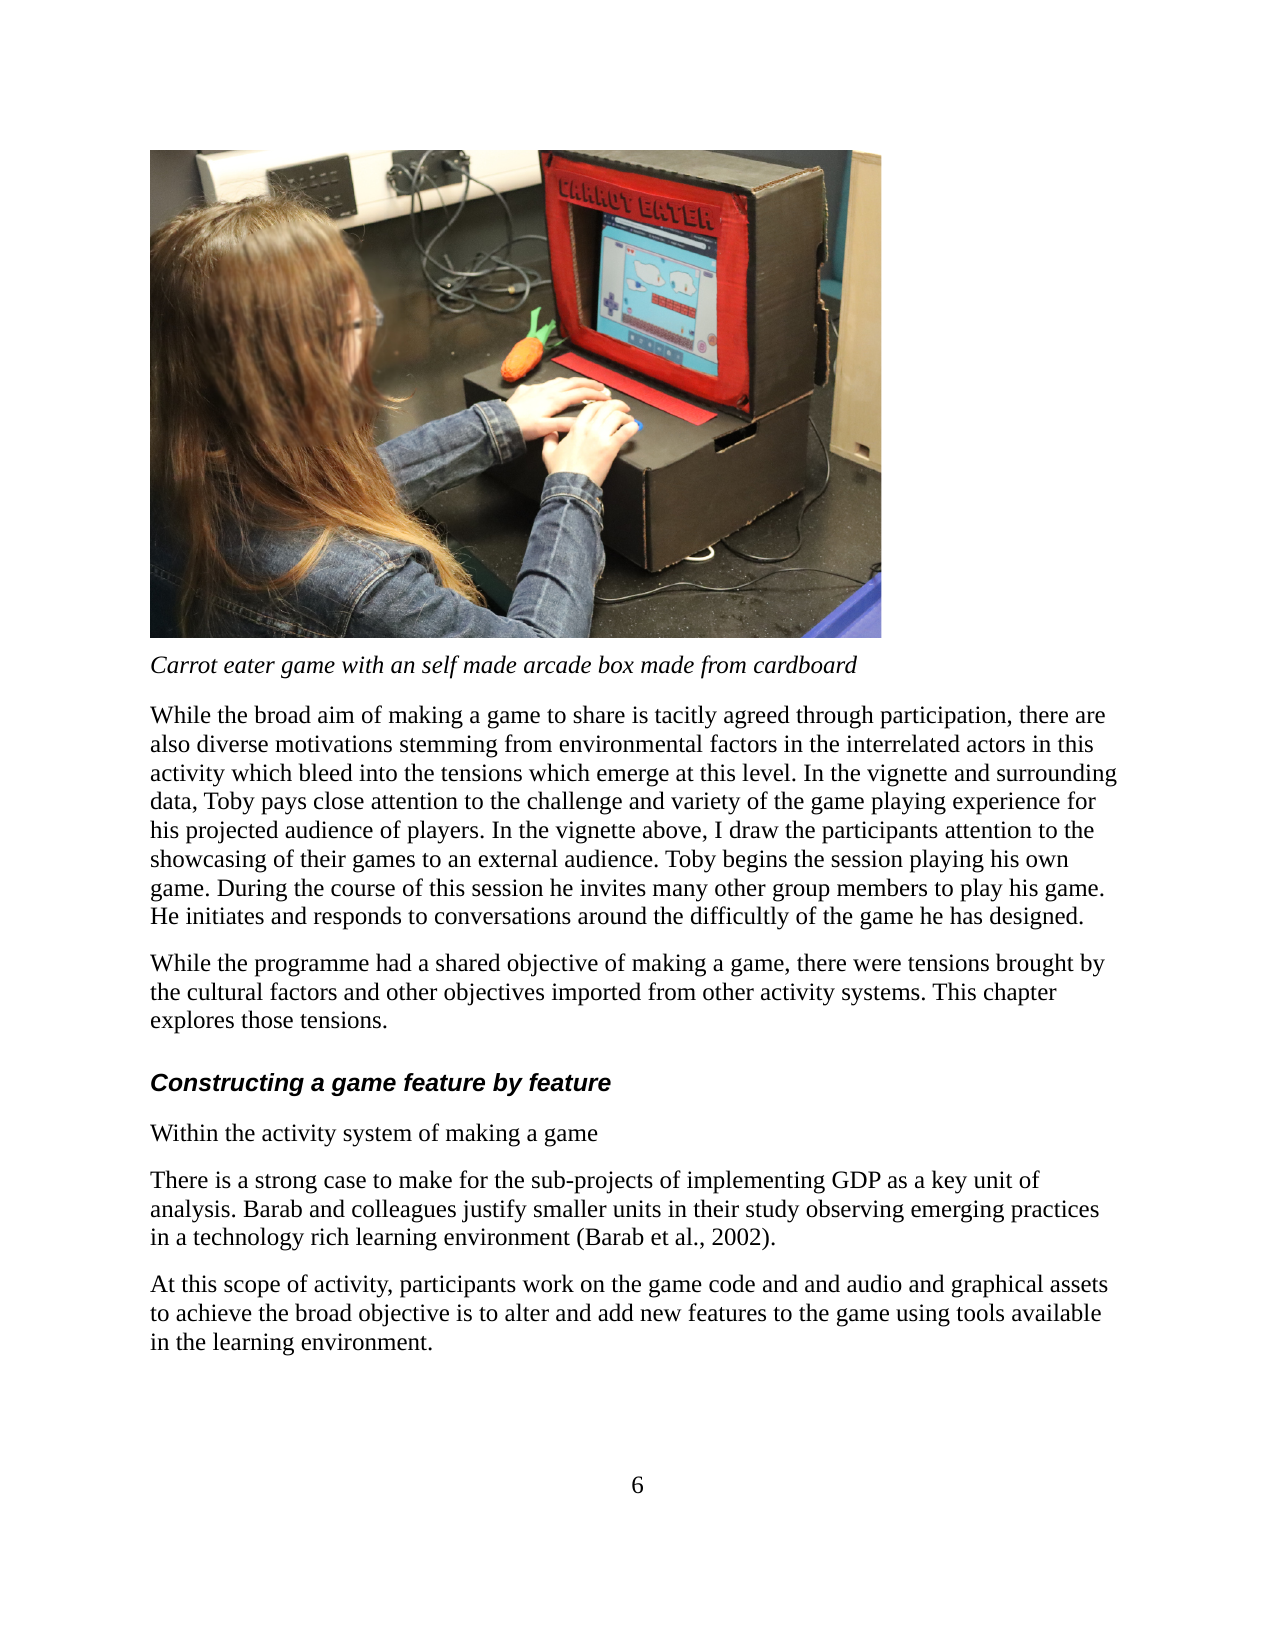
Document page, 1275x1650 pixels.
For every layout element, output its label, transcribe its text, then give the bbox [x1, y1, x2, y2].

subtitle Constructing a game feature by feature [150, 1068, 1125, 1097]
text At this scope of activity, participants work on the game code and and audio and graphical assets to achieve the broad objective is to alter and add new features to the game using tools available in the learning environment. [150, 1269, 1125, 1355]
text There is a strong case to make for the sub-projects of implementing GDP as a key unit of analysis. Barab and colleagues justify smaller units in their study observing emerging practices in a technology rich learning environment (Barab et al., 2002). [150, 1165, 1125, 1251]
picture [150, 150, 882, 638]
text Carrot eater game with an self made arcade box made from cardboard [150, 650, 1125, 679]
text Within the activity system of making a game [150, 1118, 1125, 1147]
text While the programme had a shared objective of making a game, there were tensions brought by the cultural factors and other objectives imported from other activity systems. This chapter explores those tensions. [150, 948, 1125, 1034]
text While the broad aim of making a game to share is tacitly agreed through participation, there are also diverse motivations stemming from environmental factors in the interrelated actors in this activity which bleed into the tensions which emerge at this level. In the vignette and surrounding data, Toby pays close attention to the challenge and variety of the game playing experience for his projected audience of players. In the vignette above, I draw the participants attention to the showcasing of their games to an external audience. Toby begins the session playing his own game. During the course of this session he invites many other group members to play his game. He initiates and responds to conversations around the difficultly of the game he has designed. [150, 700, 1125, 930]
